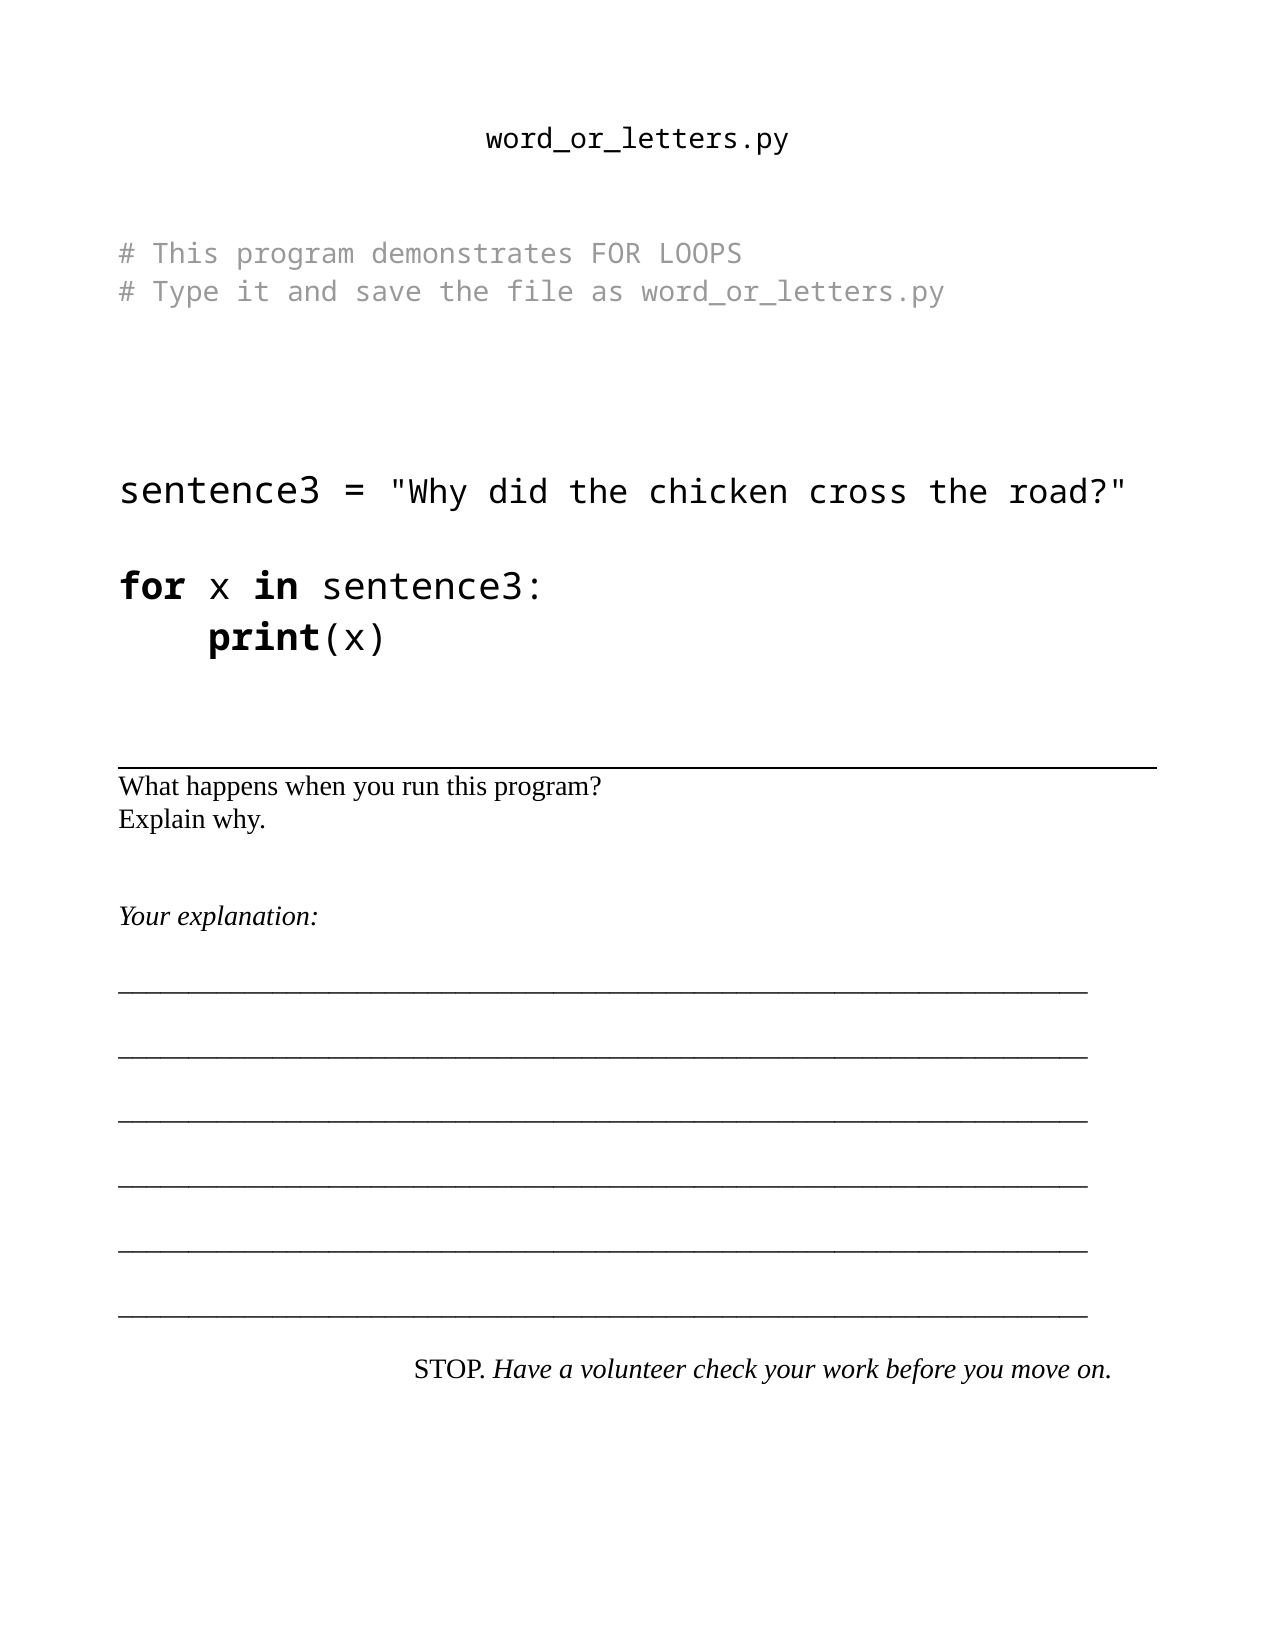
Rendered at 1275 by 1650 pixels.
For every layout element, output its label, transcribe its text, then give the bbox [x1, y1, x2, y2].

text print(x) [118, 610, 1157, 661]
text _____________________________________________________________________ [118, 1223, 1157, 1255]
text for x in sentence3: [118, 559, 1157, 610]
text sentence3 = "Why did the chicken cross the road?" [118, 463, 1157, 514]
text Explain why. [118, 802, 1157, 834]
text _____________________________________________________________________ [118, 1093, 1157, 1126]
text _____________________________________________________________________ [118, 1158, 1157, 1191]
text word_or_letters.py [118, 118, 1157, 156]
text _____________________________________________________________________ [118, 1029, 1157, 1061]
text # Type it and save the file as word_or_letters.py [118, 271, 1157, 310]
text _____________________________________________________________________ [118, 964, 1157, 996]
text Your explanation: [118, 899, 1157, 931]
text _____________________________________________________________________ [118, 1288, 1157, 1320]
text What happens when you run this program? [118, 769, 1157, 802]
text # This program demonstrates FOR LOOPS [118, 233, 1157, 271]
text STOP. Have a volunteer check your work before you move on. [118, 1353, 1157, 1385]
